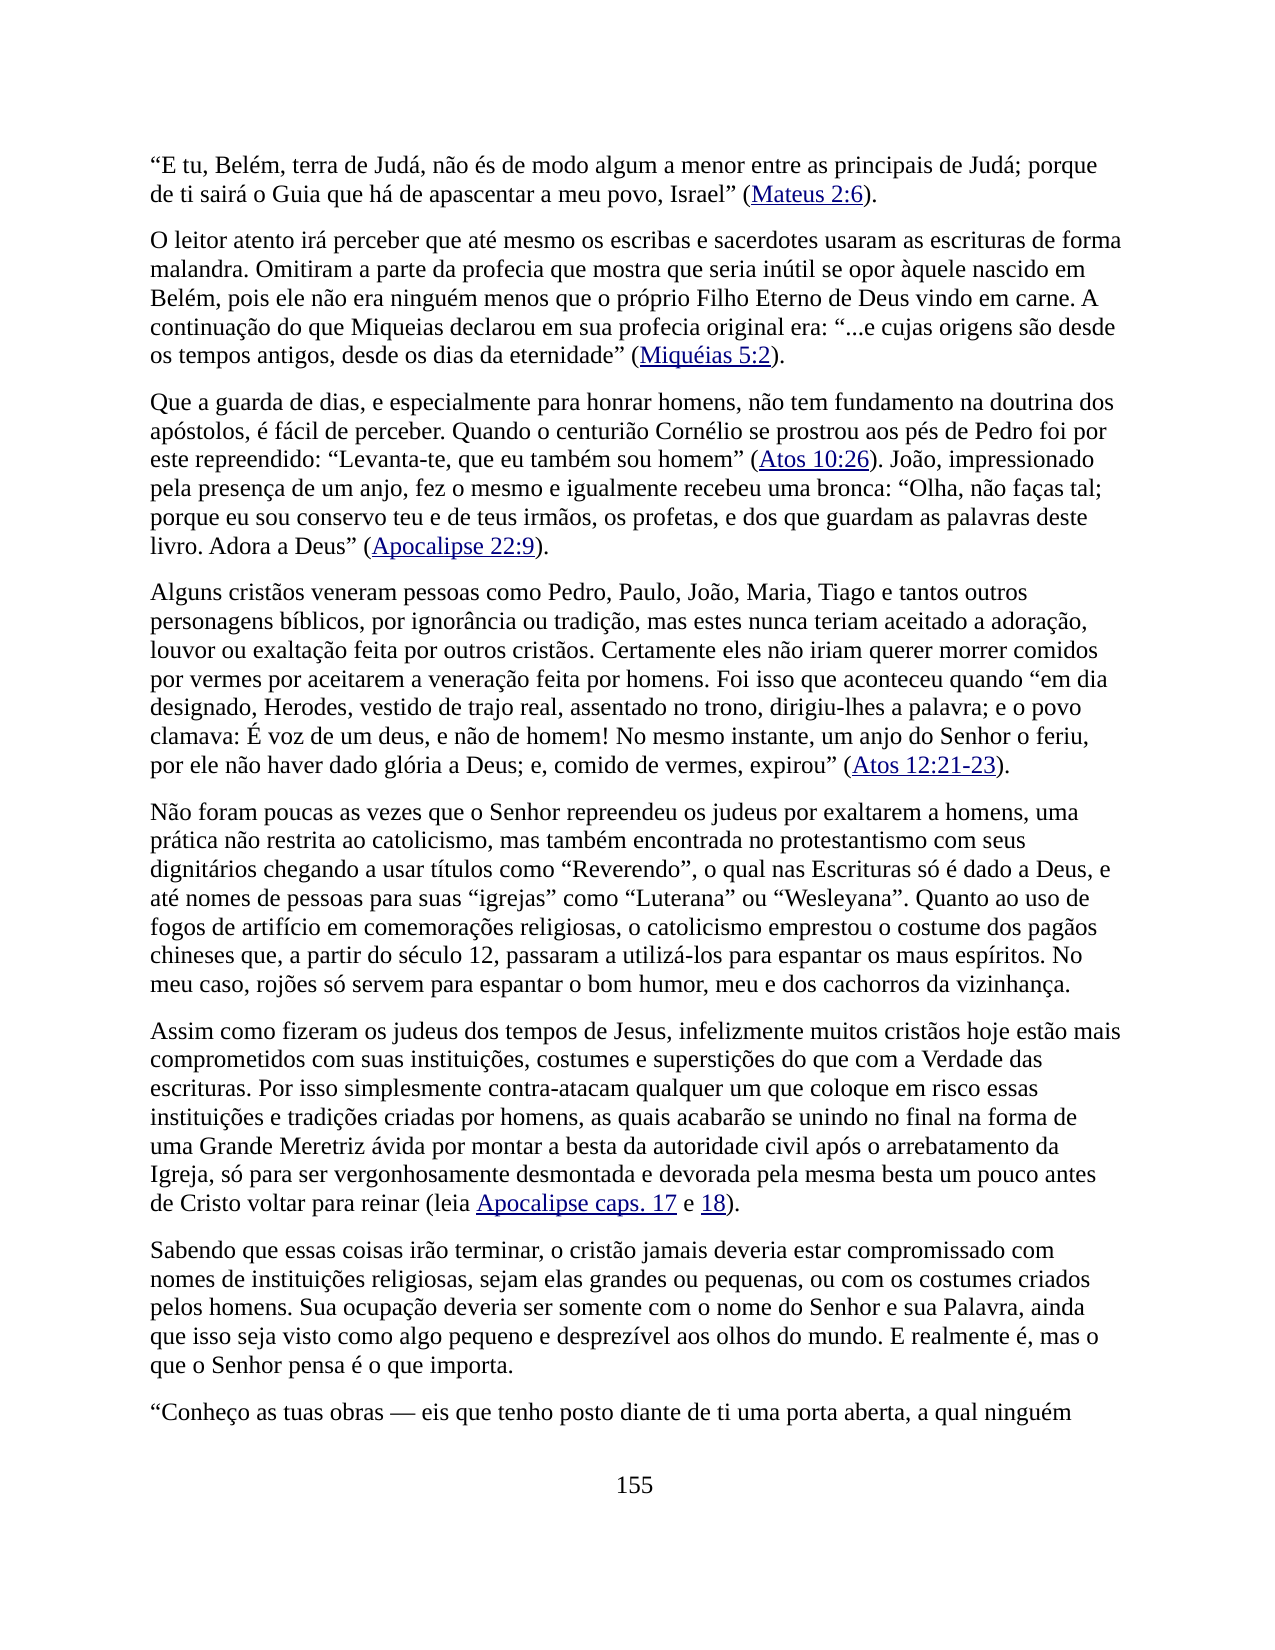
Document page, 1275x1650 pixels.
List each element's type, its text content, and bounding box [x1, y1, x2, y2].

text O leitor atento irá perceber que até mesmo os escribas e sacerdotes usaram as escrituras de forma malandra. Omitiram a parte da profecia que mostra que seria inútil se opor àquele nascido em Belém, pois ele não era ninguém menos que o próprio Filho Eterno de Deus vindo em carne. A continuação do que Miqueias declarou em sua profecia original era: “...e cujas origens são desde os tempos antigos, desde os dias da eternidade” (Miquéias 5:2). [150, 225, 1125, 369]
text “Conheço as tuas obras — eis que tenho posto diante de ti uma porta aberta, a qual ninguém [150, 1397, 1125, 1425]
text “E tu, Belém, terra de Judá, não és de modo algum a menor entre as principais de Judá; porque de ti sairá o Guia que há de apascentar a meu povo, Israel” (Mateus 2:6). [150, 150, 1125, 207]
text Que a guarda de dias, e especialmente para honrar homens, não tem fundamento na doutrina dos apóstolos, é fácil de perceber. Quando o centurião Cornélio se prostrou aos pés de Pedro foi por este repreendido: “Levanta-te, que eu também sou homem” (Atos 10:26). João, impressionado pela presença de um anjo, fez o mesmo e igualmente recebeu uma bronca: “Olha, não faças tal; porque eu sou conservo teu e de teus irmãos, os profetas, e dos que guardam as palavras deste livro. Adora a Deus” (Apocalipse 22:9). [150, 387, 1125, 559]
text Assim como fizeram os judeus dos tempos de Jesus, infelizmente muitos cristãos hoje estão mais comprometidos com suas instituições, costumes e superstições do que com a Verdade das escrituras. Por isso simplesmente contra-atacam qualquer um que coloque em risco essas instituições e tradições criadas por homens, as quais acabarão se unindo no final na forma de uma Grande Meretriz ávida por montar a besta da autoridade civil após o arrebatamento da Igreja, só para ser vergonhosamente desmontada e devorada pela mesma besta um pouco antes de Cristo voltar para reinar (leia Apocalipse caps. 17 e 18). [150, 1016, 1125, 1217]
text Sabendo que essas coisas irão terminar, o cristão jamais deveria estar compromissado com nomes de instituições religiosas, sejam elas grandes ou pequenas, ou com os costumes criados pelos homens. Sua ocupação deveria ser somente com o nome do Senhor e sua Palavra, ainda que isso seja visto como algo pequeno e desprezível aos olhos do mundo. E realmente é, mas o que o Senhor pensa é o que importa. [150, 1235, 1125, 1379]
text Não foram poucas as vezes que o Senhor repreendeu os judeus por exaltarem a homens, uma prática não restrita ao catolicismo, mas também encontrada no protestantismo com seus dignitários chegando a usar títulos como “Reverendo”, o qual nas Escrituras só é dado a Deus, e até nomes de pessoas para suas “igrejas” como “Luterana” ou “Wesleyana”. Quanto ao uso de fogos de artifício em comemorações religiosas, o catolicismo emprestou o costume dos pagãos chineses que, a partir do século 12, passaram a utilizá-los para espantar os maus espíritos. No meu caso, rojões só servem para espantar o bom humor, meu e dos cachorros da vizinhança. [150, 797, 1125, 998]
text Alguns cristãos veneram pessoas como Pedro, Paulo, João, Maria, Tiago e tantos outros personagens bíblicos, por ignorância ou tradição, mas estes nunca teriam aceitado a adoração, louvor ou exaltação feita por outros cristãos. Certamente eles não iriam querer morrer comidos por vermes por aceitarem a veneração feita por homens. Foi isso que aconteceu quando “em dia designado, Herodes, vestido de trajo real, assentado no trono, dirigiu-lhes a palavra; e o povo clamava: É voz de um deus, e não de homem! No mesmo instante, um anjo do Senhor o feriu, por ele não haver dado glória a Deus; e, comido de vermes, expirou” (Atos 12:21-23). [150, 577, 1125, 779]
